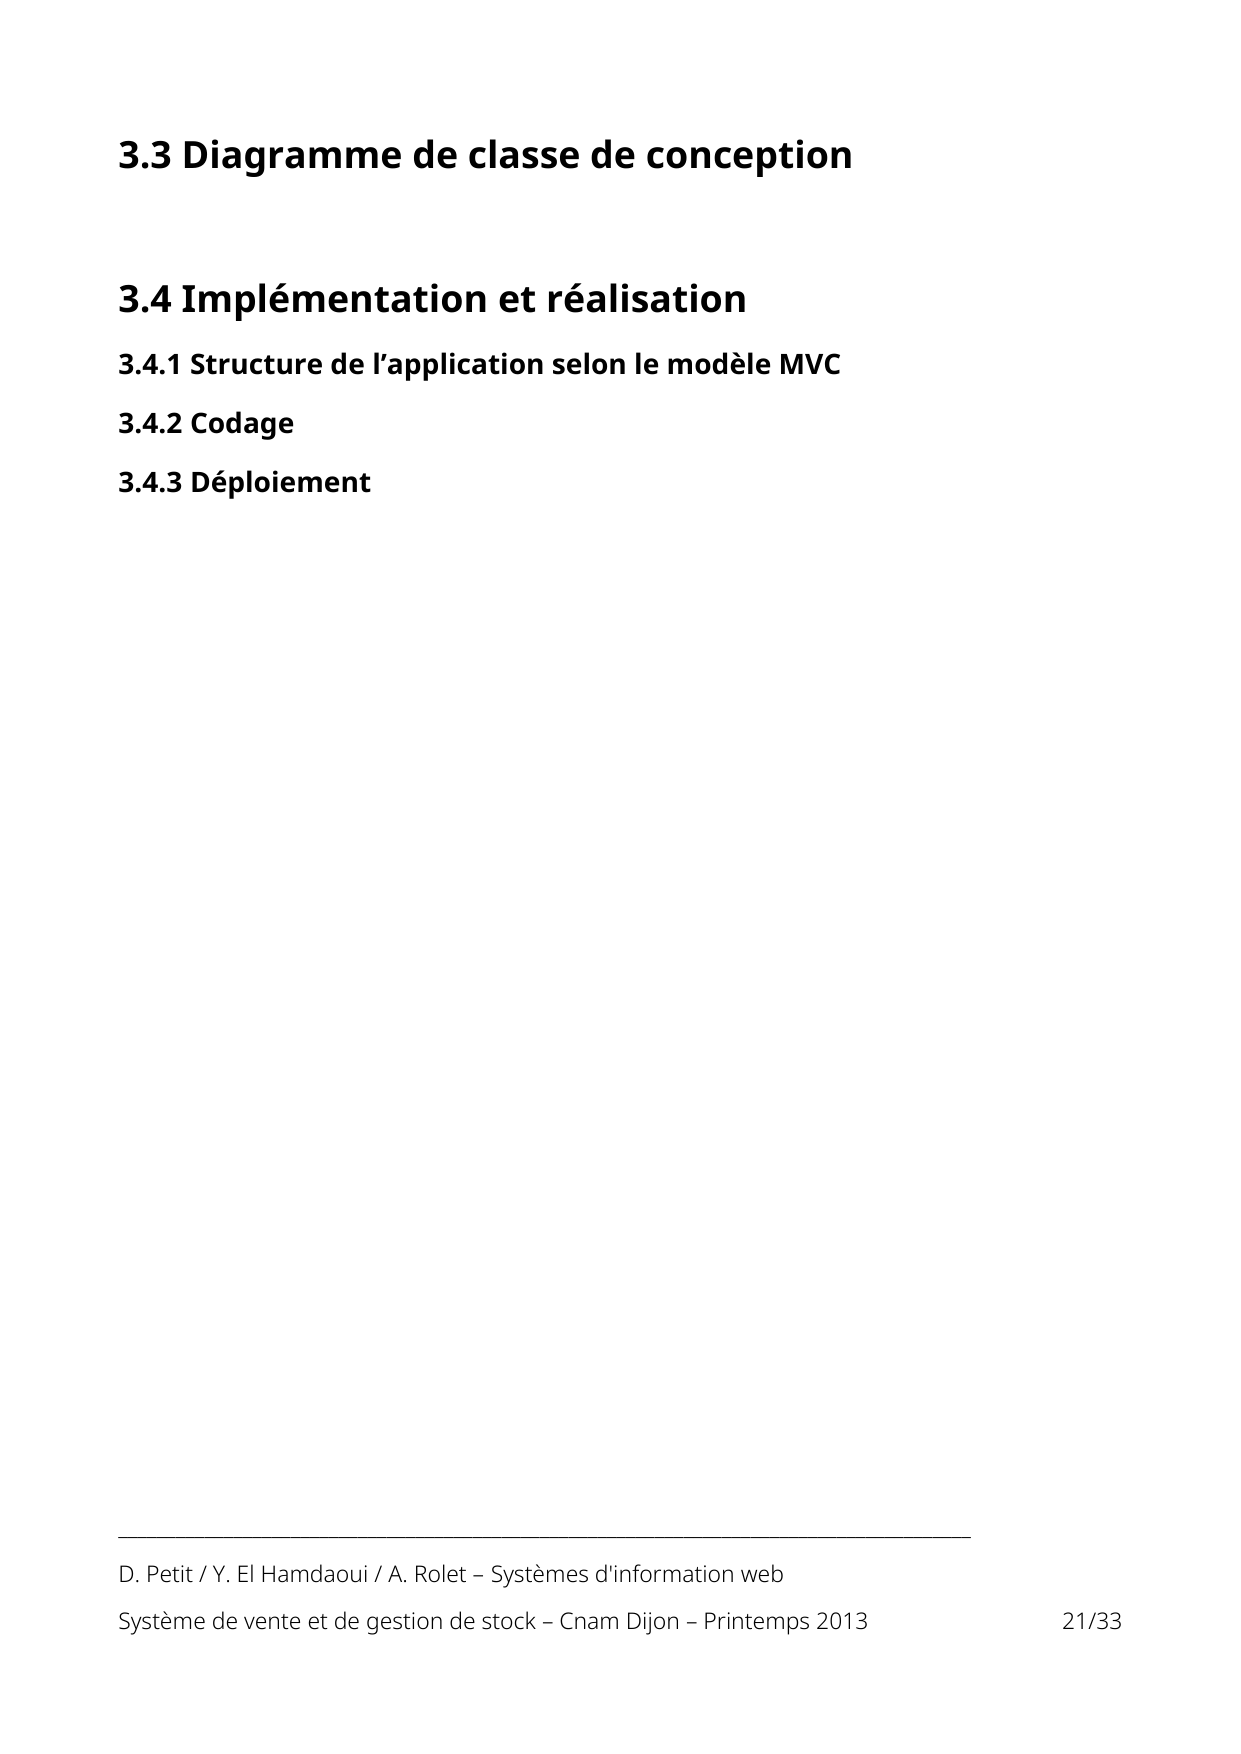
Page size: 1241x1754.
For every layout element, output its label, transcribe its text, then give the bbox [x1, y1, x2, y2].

subtitle Diagramme de classe de conception [118, 128, 1122, 179]
subtitle Structure de l’application selon le modèle MVC [118, 344, 1122, 382]
subtitle Implémentation et réalisation [118, 272, 1122, 323]
subtitle Déploiement [118, 462, 1122, 501]
subtitle Codage [118, 403, 1122, 442]
